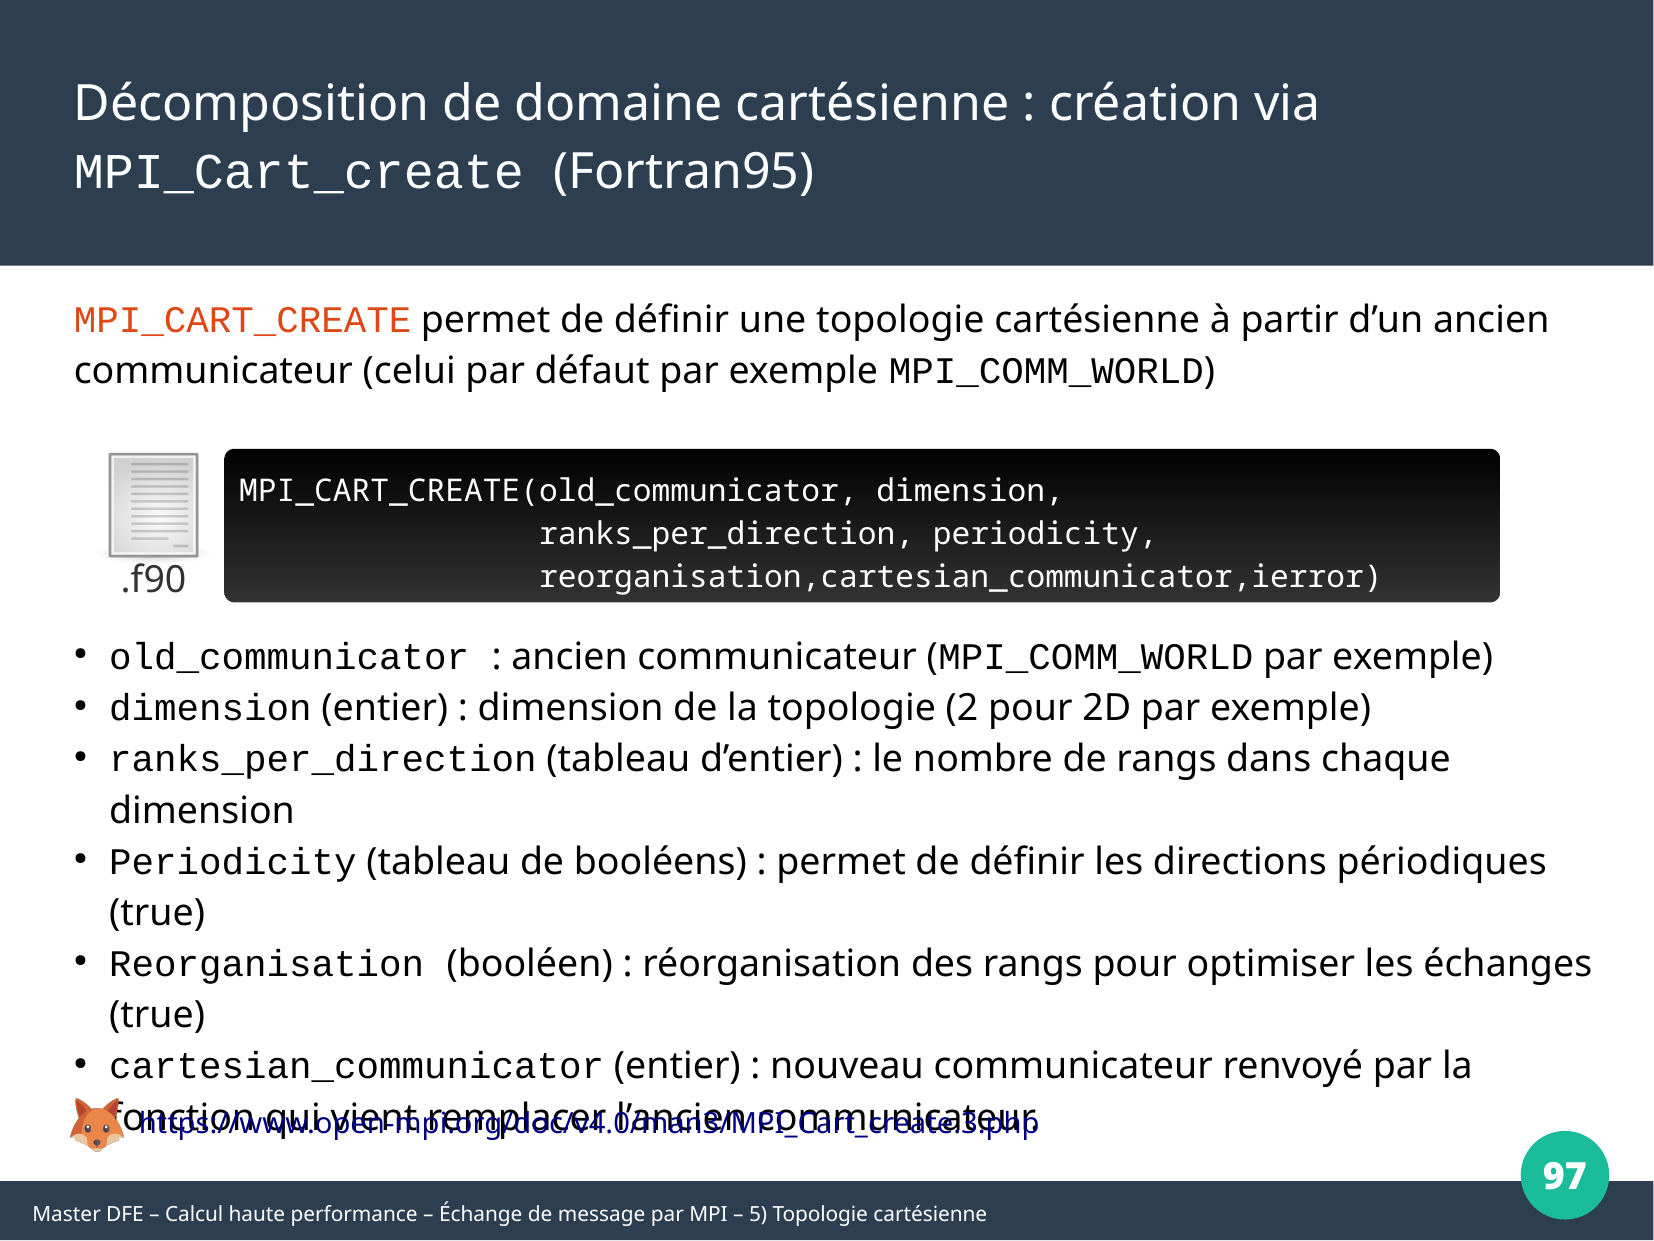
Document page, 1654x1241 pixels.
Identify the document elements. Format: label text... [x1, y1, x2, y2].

text_box Décomposition de domaine cartésienne : création via MPI_Cart_create (Fortran95) [59, 59, 1477, 211]
text_box [224, 448, 1501, 460]
picture [70, 1098, 124, 1152]
text_box MPI_CART_CREATE permet de définir une topologie cartésienne à partir d’un ancien communicateur (celui par défaut par exemple MPI_COMM_WORLD) [59, 285, 1619, 404]
text_box old_communicator : ancien communicateur (MPI_COMM_WORLD par exemple) dimension (entier) : dimension de la topologie (2 pour 2D par exemple) ranks_per_direction (tableau d’entier) : le nombre de rangs dans chaque dimension Periodicity (tableau de booléens) : permet de définir les directions périodiques (true) Reorganisation (booléen) : réorganisation des rangs pour optimiser les échanges (true) cartesian_communicator (entier) : nouveau communicateur renvoyé par la fonction qui vient remplacer l’ancien communicateur. [59, 622, 1619, 1085]
text_box Master DFE – Calcul haute performance – Échange de message par MPI – 5) Topologie cartésienne [17, 1191, 1436, 1235]
text_box .f90 [76, 545, 224, 612]
text_box MPI_CART_CREATE(old_communicator, dimension, ranks_per_direction, periodicity, reorganisation,cartesian_communicator,ierror) [224, 460, 1642, 615]
text_box https://www.open-mpi.org/doc/v4.0/man3/MPI_Cart_create.3.php [124, 1094, 1388, 1164]
picture [94, 448, 213, 545]
